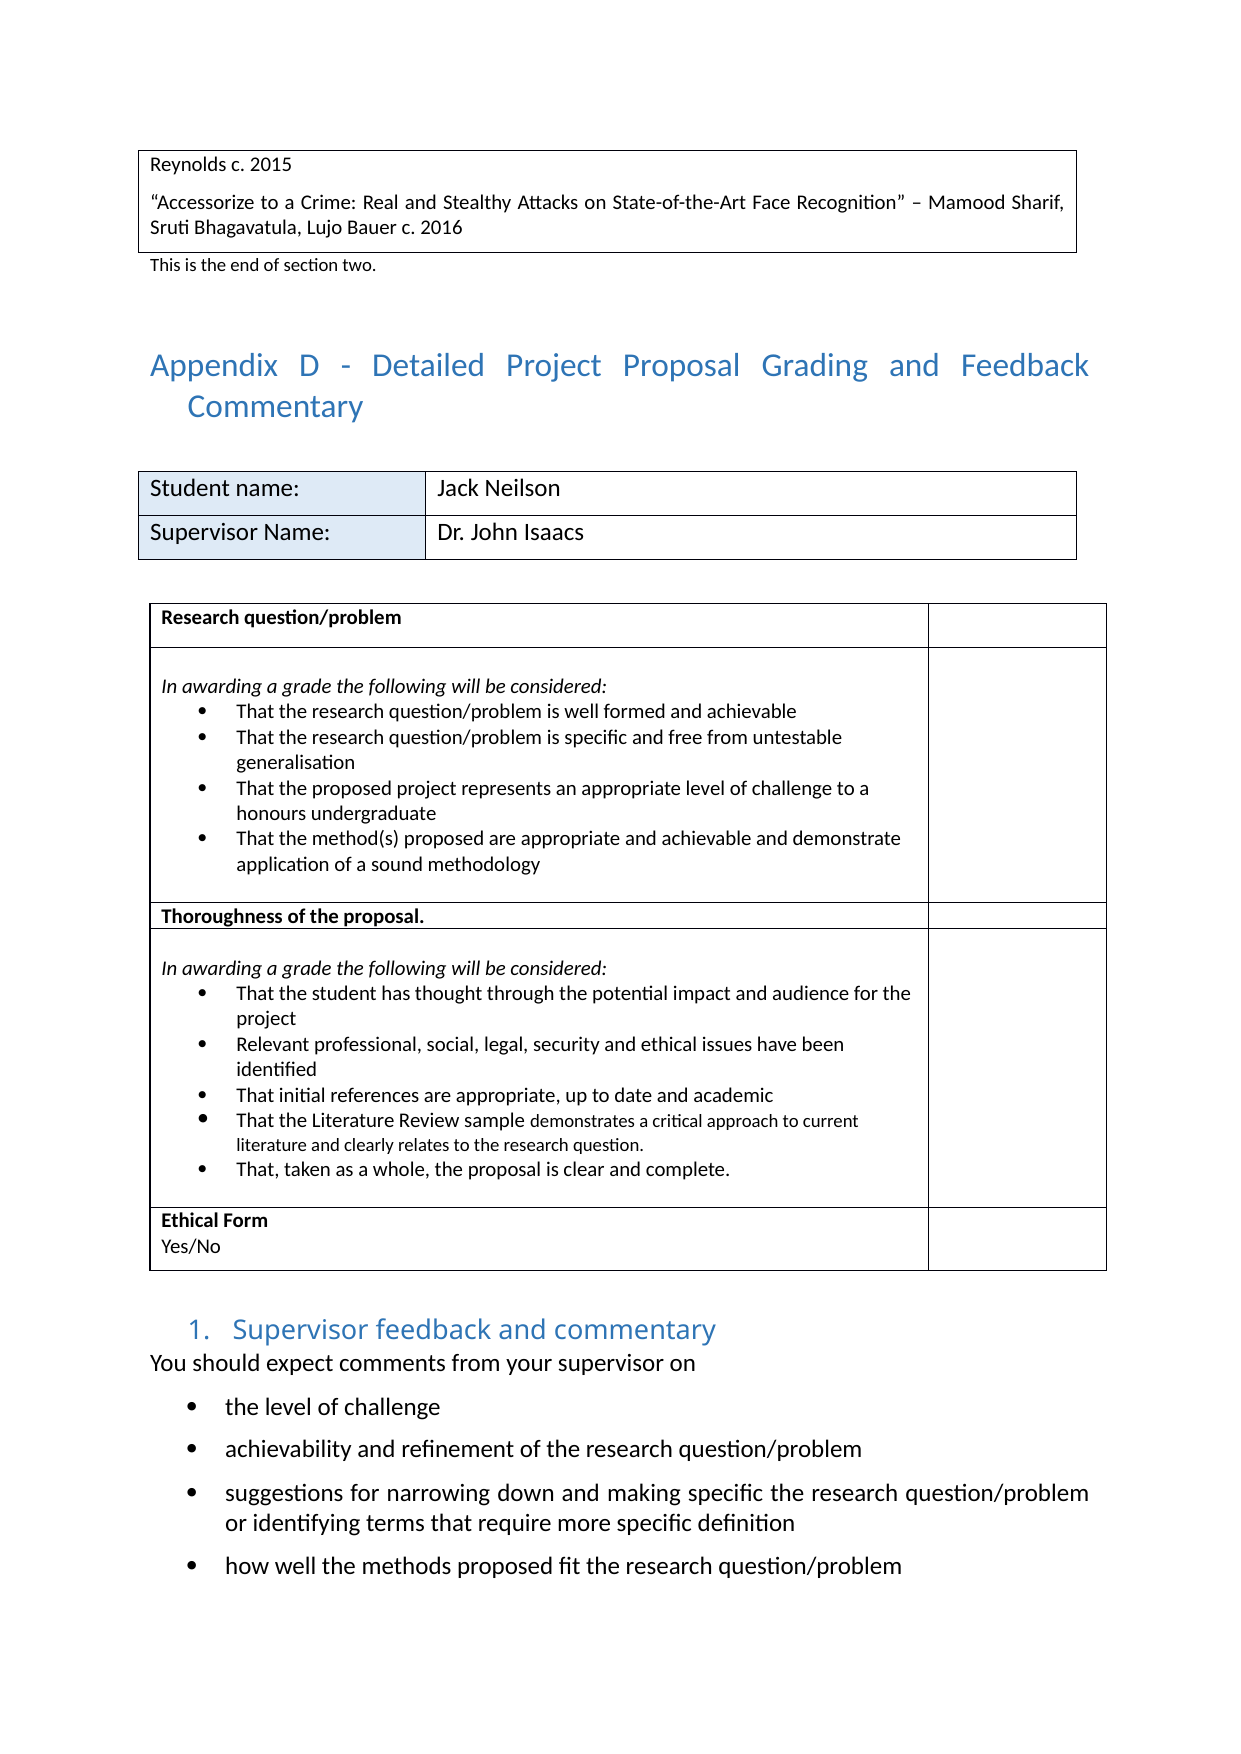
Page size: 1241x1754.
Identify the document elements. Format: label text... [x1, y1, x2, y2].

table_cell Thoroughness of the proposal. [151, 903, 928, 928]
subtitle Appendix D - Detailed Project Proposal Grading and Feedback Commentary [150, 344, 1090, 471]
table_cell In awarding a grade the following will be considered: That the research question/problem is well formed and achievable That the research question/problem is specific and free from untestable generalisation That the proposed project represents an appropriate level of challenge to a honours undergraduate That the method(s) proposed are appropriate and achievable and demonstrate application of a sound methodology [151, 648, 928, 902]
text You should expect comments from your supervisor on [150, 1348, 1090, 1378]
table_header Jack Neilson [426, 472, 1076, 515]
list suggestions for narrowing down and making specific the research question/problem or identifying terms that require more specific definition [187, 1477, 1090, 1538]
table_header Reynolds c. 2015 “Accessorize to a Crime: Real and Stealthy Attacks on State-of-the-Art Face Recognition” – Mamood Sharif, Sruti Bhagavatula, Lujo Bauer c. 2016 [139, 151, 1076, 252]
subtitle Supervisor feedback and commentary [187, 1311, 1090, 1348]
list achievability and refinement of the research question/problem [187, 1434, 1090, 1464]
text This is the end of section two. [150, 253, 1090, 276]
table_cell Supervisor Name: [139, 516, 425, 559]
table_header [929, 604, 1106, 647]
list how well the methods proposed fit the research question/problem [187, 1550, 1090, 1581]
table_cell In awarding a grade the following will be considered: That the student has thought through the potential impact and audience for the project Relevant professional, social, legal, security and ethical issues have been identified That initial references are appropriate, up to date and academic That the Literature Review sample demonstrates a critical approach to current literature and clearly relates to the research question. That, taken as a whole, the proposal is clear and complete. [151, 929, 928, 1207]
table_cell [929, 648, 1106, 902]
table_cell [929, 929, 1106, 1207]
table_header Student name: [139, 472, 425, 515]
table_cell Dr. John Isaacs [426, 516, 1076, 559]
list the level of challenge [187, 1391, 1090, 1421]
table_header Research question/problem [151, 604, 928, 647]
table_cell Ethical Form Yes/No [151, 1208, 928, 1270]
table_cell [929, 1208, 1106, 1270]
table_cell [929, 903, 1106, 928]
